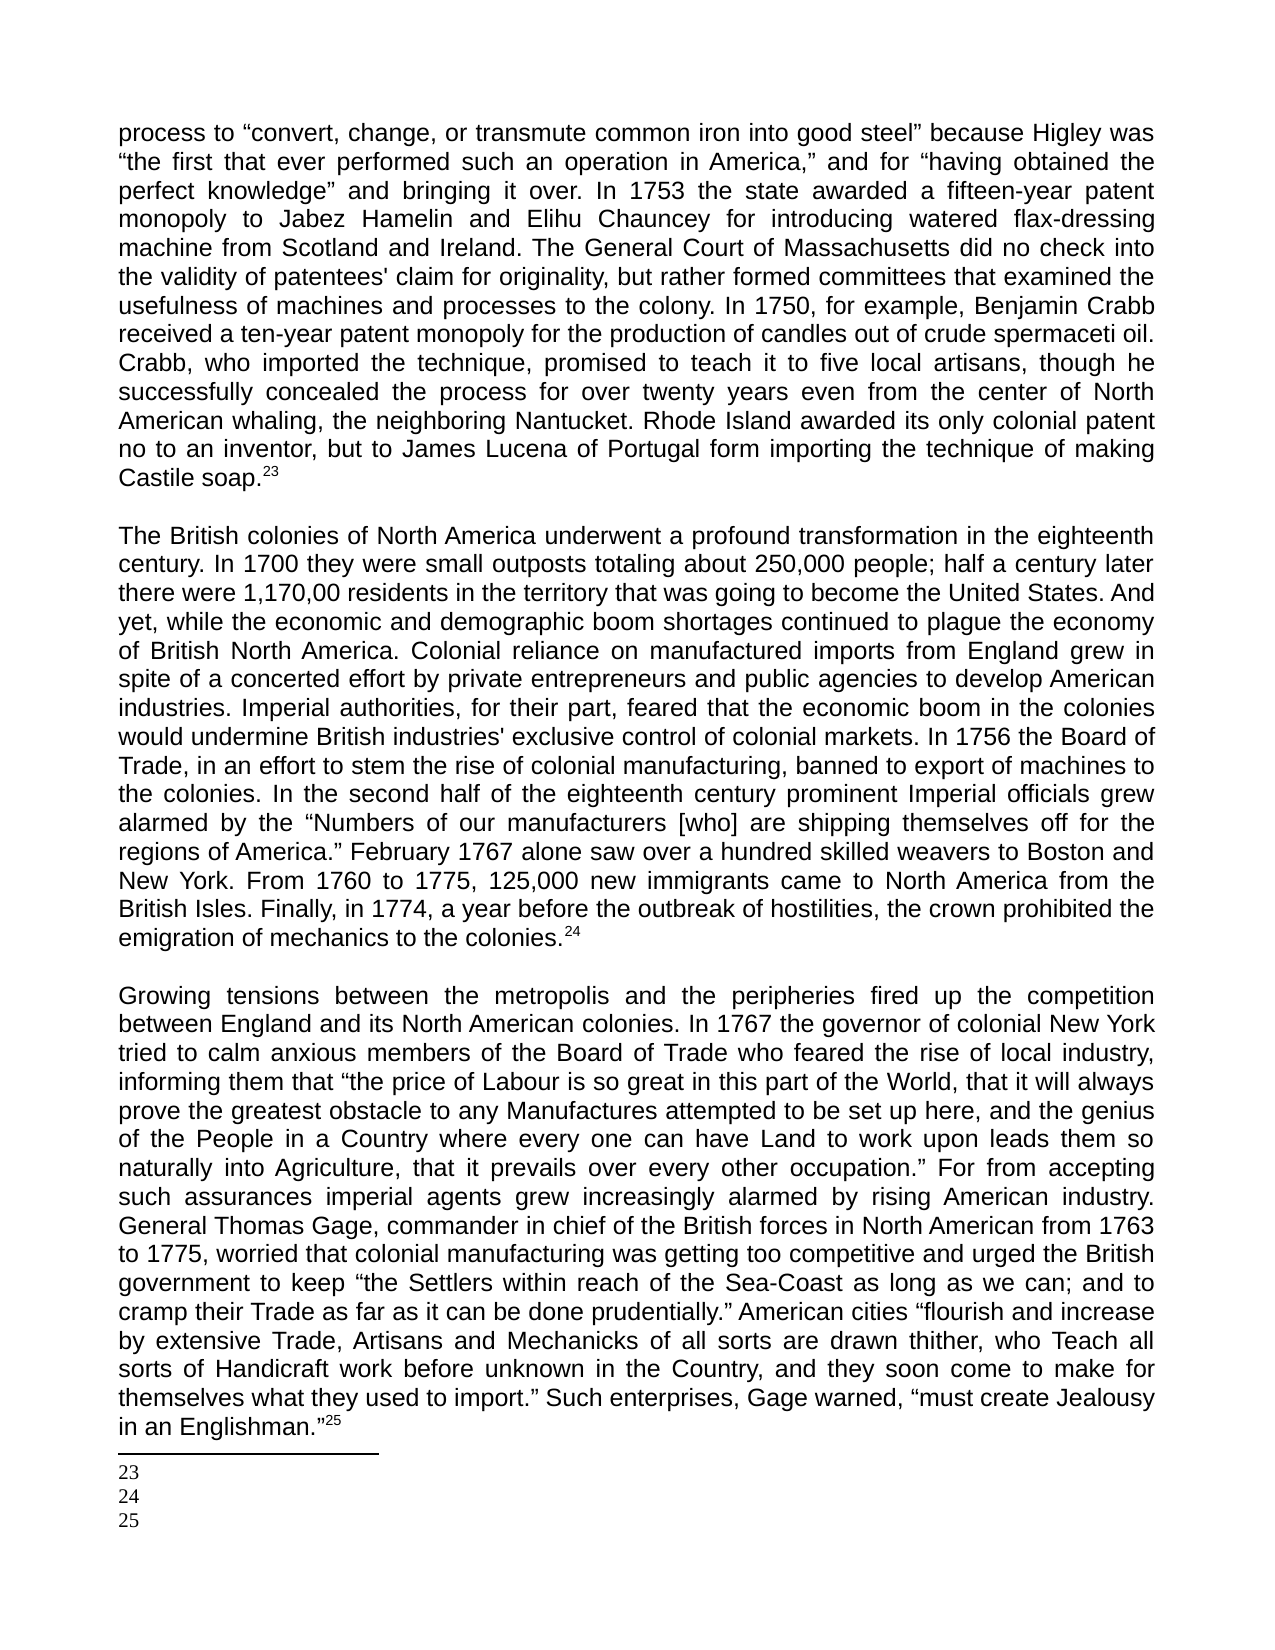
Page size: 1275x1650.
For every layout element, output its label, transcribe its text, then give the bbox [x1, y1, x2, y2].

text The British colonies of North America underwent a profound transformation in the eighteenth century. In 1700 they were small outposts totaling about 250,000 people; half a century later there were 1,170,00 residents in the territory that was going to become the United States. And yet, while the economic and demographic boom shortages continued to plague the economy of British North America. Colonial reliance on manufactured imports from England grew in spite of a concerted effort by private entrepreneurs and public agencies to develop American industries. Imperial authorities, for their part, feared that the economic boom in the colonies would undermine British industries' exclusive control of colonial markets. In 1756 the Board of Trade, in an effort to stem the rise of colonial manufacturing, banned to export of machines to the colonies. In the second half of the eighteenth century prominent Imperial officials grew alarmed by the “Numbers of our manufacturers [who] are shipping themselves off for the regions of America.” February 1767 alone saw over a hundred skilled weavers to Boston and New York. From 1760 to 1775, 125,000 new immigrants came to North America from the British Isles. Finally, in 1774, a year before the outbreak of hostilities, the crown prohibited the emigration of mechanics to the colonies. [118, 521, 1157, 952]
text Growing tensions between the metropolis and the peripheries fired up the competition between England and its North American colonies. In 1767 the governor of colonial New York tried to calm anxious members of the Board of Trade who feared the rise of local industry, informing them that “the price of Labour is so great in this part of the World, that it will always prove the greatest obstacle to any Manufactures attempted to be set up here, and the genius of the People in a Country where every one can have Land to work upon leads them so naturally into Agriculture, that it prevails over every other occupation.” For from accepting such assurances imperial agents grew increasingly alarmed by rising American industry. General Thomas Gage, commander in chief of the British forces in North American from 1763 to 1775, worried that colonial manufacturing was getting too competitive and urged the British government to keep “the Settlers within reach of the Sea-Coast as long as we can; and to cramp their Trade as far as it can be done prudentially.” American cities “flourish and increase by extensive Trade, Artisans and Mechanicks of all sorts are drawn thither, who Teach all sorts of Handicraft work before unknown in the Country, and they soon come to make for themselves what they used to import.” Such enterprises, Gage warned, “must create Jealousy in an Englishman.” [118, 981, 1157, 1441]
text process to “convert, change, or transmute common iron into good steel” because Higley was “the first that ever performed such an operation in America,” and for “having obtained the perfect knowledge” and bringing it over. In 1753 the state awarded a fifteen-year patent monopoly to Jabez Hamelin and Elihu Chauncey for introducing watered flax-dressing machine from Scotland and Ireland. The General Court of Massachusetts did no check into the validity of patentees' claim for originality, but rather formed committees that examined the usefulness of machines and processes to the colony. In 1750, for example, Benjamin Crabb received a ten-year patent monopoly for the production of candles out of crude spermaceti oil. Crabb, who imported the technique, promised to teach it to five local artisans, though he successfully concealed the process for over twenty years even from the center of North American whaling, the neighboring Nantucket. Rhode Island awarded its only colonial patent no to an inventor, but to James Lucena of Portugal form importing the technique of making Castile soap. [118, 118, 1157, 492]
